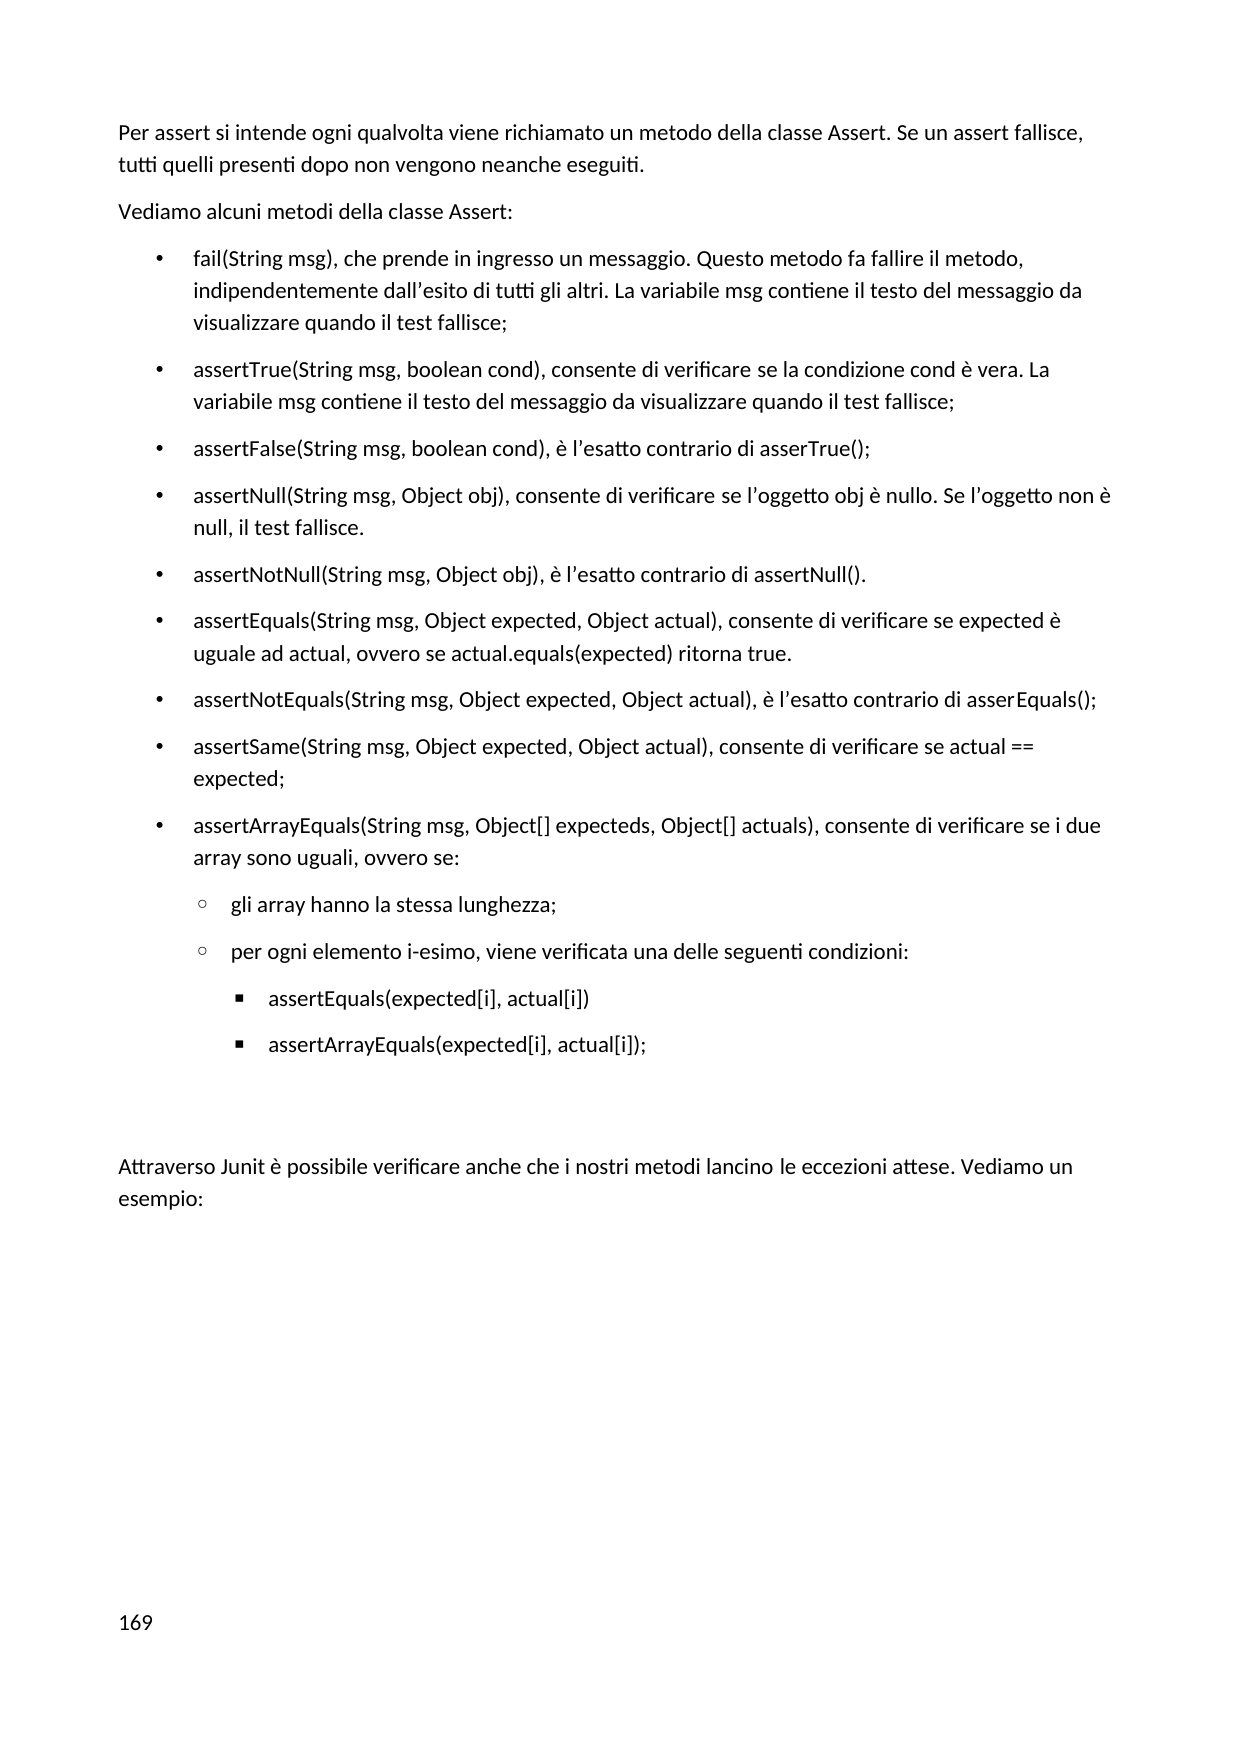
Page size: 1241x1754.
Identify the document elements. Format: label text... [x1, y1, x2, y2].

list assertNotNull(String msg, Object obj), è l’esatto contrario di assertNull(). [156, 560, 1122, 588]
list assertNull(String msg, Object obj), consente di verificare se l’oggetto obj è nullo. Se l’oggetto non è null, il test fallisce. [156, 481, 1122, 541]
list assertNotEquals(String msg, Object expected, Object actual), è l’esatto contrario di asserEquals(); [156, 685, 1122, 713]
list assertFalse(String msg, boolean cond), è l’esatto contrario di asserTrue(); [156, 434, 1122, 462]
list assertArrayEquals(String msg, Object[] expecteds, Object[] actuals), consente di verificare se i due array sono uguali, ovvero se: [156, 811, 1122, 871]
text Vediamo alcuni metodi della classe Assert: [118, 197, 1122, 225]
list assertArrayEquals(expected[i], actual[i]); [231, 1030, 1122, 1058]
list per ogni elemento i-esimo, viene verificata una delle seguenti condizioni: [193, 937, 1122, 965]
list gli array hanno la stessa lunghezza; [193, 890, 1122, 918]
list fail(String msg), che prende in ingresso un messaggio. Questo metodo fa fallire il metodo, indipendentemente dall’esito di tutti gli altri. La variabile msg contiene il testo del messaggio da visualizzare quando il test fallisce; [156, 244, 1122, 336]
text Attraverso Junit è possibile verificare anche che i nostri metodi lancino le eccezioni attese. Vediamo un esempio: [118, 1152, 1122, 1212]
list assertTrue(String msg, boolean cond), consente di verificare se la condizione cond è vera. La variabile msg contiene il testo del messaggio da visualizzare quando il test fallisce; [156, 355, 1122, 415]
list assertEquals(expected[i], actual[i]) [231, 984, 1122, 1012]
list assertEquals(String msg, Object expected, Object actual), consente di verificare se expected è uguale ad actual, ovvero se actual.equals(expected) ritorna true. [156, 606, 1122, 667]
list assertSame(String msg, Object expected, Object actual), consente di verificare se actual == expected; [156, 732, 1122, 792]
text Per assert si intende ogni qualvolta viene richiamato un metodo della classe Assert. Se un assert fallisce, tutti quelli presenti dopo non vengono neanche eseguiti. [118, 118, 1122, 178]
